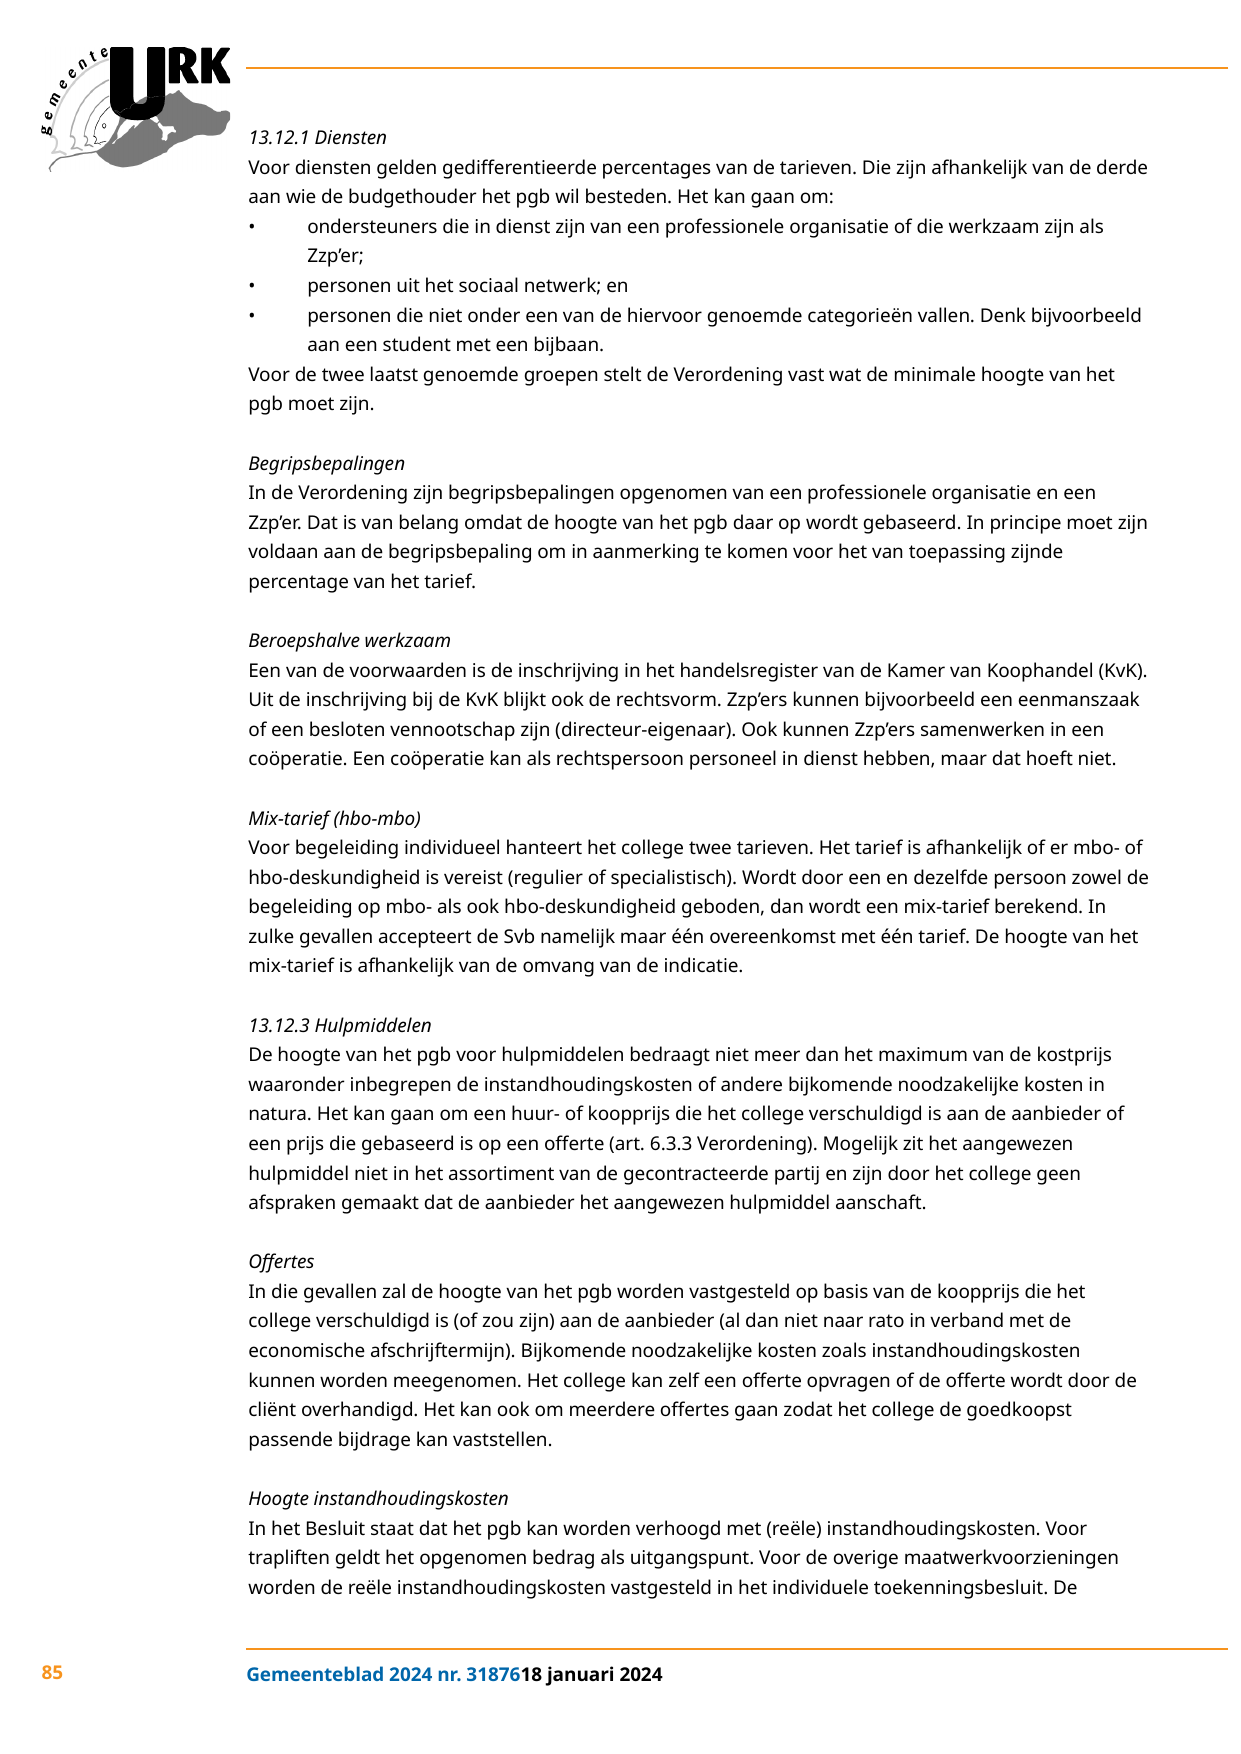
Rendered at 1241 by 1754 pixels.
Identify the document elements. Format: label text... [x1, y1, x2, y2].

text Begripsbepalingen [248, 450, 1152, 476]
text In de Verordening zijn begripsbepalingen opgenomen van een professionele organisatie en een Zzp’er. Dat is van belang omdat de hoogte van het pgb daar op wordt gebaseerd. In principe moet zijn voldaan aan de begripsbepaling om in aanmerking te komen voor het van toepassing zijnde percentage van het tarief. [248, 479, 1152, 594]
text Voor diensten gelden gedifferentieerde percentages van de tarieven. Die zijn afhankelijk van de derde aan wie de budgethouder het pgb wil besteden. Het kan gaan om: [248, 154, 1152, 209]
list personen die niet onder een van de hiervoor genoemde categorieën vallen. Denk bijvoorbeeld aan een student met een bijbaan. [248, 302, 1152, 357]
text 13.12.1 Diensten [248, 124, 1152, 150]
text Offertes [248, 1248, 1152, 1274]
text In het Besluit staat dat het pgb kan worden verhoogd met (reële) instandhoudingskosten. Voor trapliften geldt het opgenomen bedrag als uitgangspunt. Voor de overige maatwerkvoorzieningen worden de reële instandhoudingskosten vastgesteld in het individuele toekenningsbesluit. De [248, 1515, 1152, 1600]
text Voor de twee laatst genoemde groepen stelt de Verordening vast wat de minimale hoogte van het pgb moet zijn. [248, 361, 1152, 416]
picture [41, 47, 231, 172]
text Een van de voorwaarden is de inschrijving in het handelsregister van de Kamer van Koophandel (KvK). Uit de inschrijving bij de KvK blijkt ook de rechtsvorm. Zzp’ers kunnen bijvoorbeeld een eenmanszaak of een besloten vennootschap zijn (directeur-eigenaar). Ook kunnen Zzp’ers samenwerken in een coöperatie. Een coöperatie kan als rechtspersoon personeel in dienst hebben, maar dat hoeft niet. [248, 657, 1152, 771]
text Hoogte instandhoudingskosten [248, 1485, 1152, 1511]
text Beroepshalve werkzaam [248, 627, 1152, 653]
list personen uit het sociaal netwerk; en [248, 272, 1152, 298]
text Voor begeleiding individueel hanteert het college twee tarieven. Het tarief is afhankelijk of er mbo- of hbo-deskundigheid is vereist (regulier of specialistisch). Wordt door een en dezelfde persoon zowel de begeleiding op mbo- als ook hbo-deskundigheid geboden, dan wordt een mix-tarief berekend. In zulke gevallen accepteert de Svb namelijk maar één overeenkomst met één tarief. De hoogte van het mix-tarief is afhankelijk van de omvang van de indicatie. [248, 834, 1152, 978]
text 13.12.3 Hulpmiddelen [248, 1012, 1152, 1038]
text De hoogte van het pgb voor hulpmiddelen bedraagt niet meer dan het maximum van de kostprijs waaronder inbegrepen de instandhoudingskosten of andere bijkomende noodzakelijke kosten in natura. Het kan gaan om een huur- of koopprijs die het college verschuldigd is aan de aanbieder of een prijs die gebaseerd is op een offerte (art. 6.3.3 Verordening). Mogelijk zit het aangewezen hulpmiddel niet in het assortiment van de gecontracteerde partij en zijn door het college geen afspraken gemaakt dat de aanbieder het aangewezen hulpmiddel aanschaft. [248, 1041, 1152, 1215]
text Mix-tarief (hbo-mbo) [248, 805, 1152, 831]
text In die gevallen zal de hoogte van het pgb worden vastgesteld op basis van de koopprijs die het college verschuldigd is (of zou zijn) aan de aanbieder (al dan niet naar rato in verband met de economische afschrijftermijn). Bijkomende noodzakelijke kosten zoals instandhoudingskosten kunnen worden meegenomen. Het college kan zelf een offerte opvragen of de offerte wordt door de cliënt overhandigd. Het kan ook om meerdere offertes gaan zodat het college de goedkoopst passende bijdrage kan vaststellen. [248, 1278, 1152, 1452]
list ondersteuners die in dienst zijn van een professionele organisatie of die werkzaam zijn als Zzp’er; [248, 213, 1152, 268]
